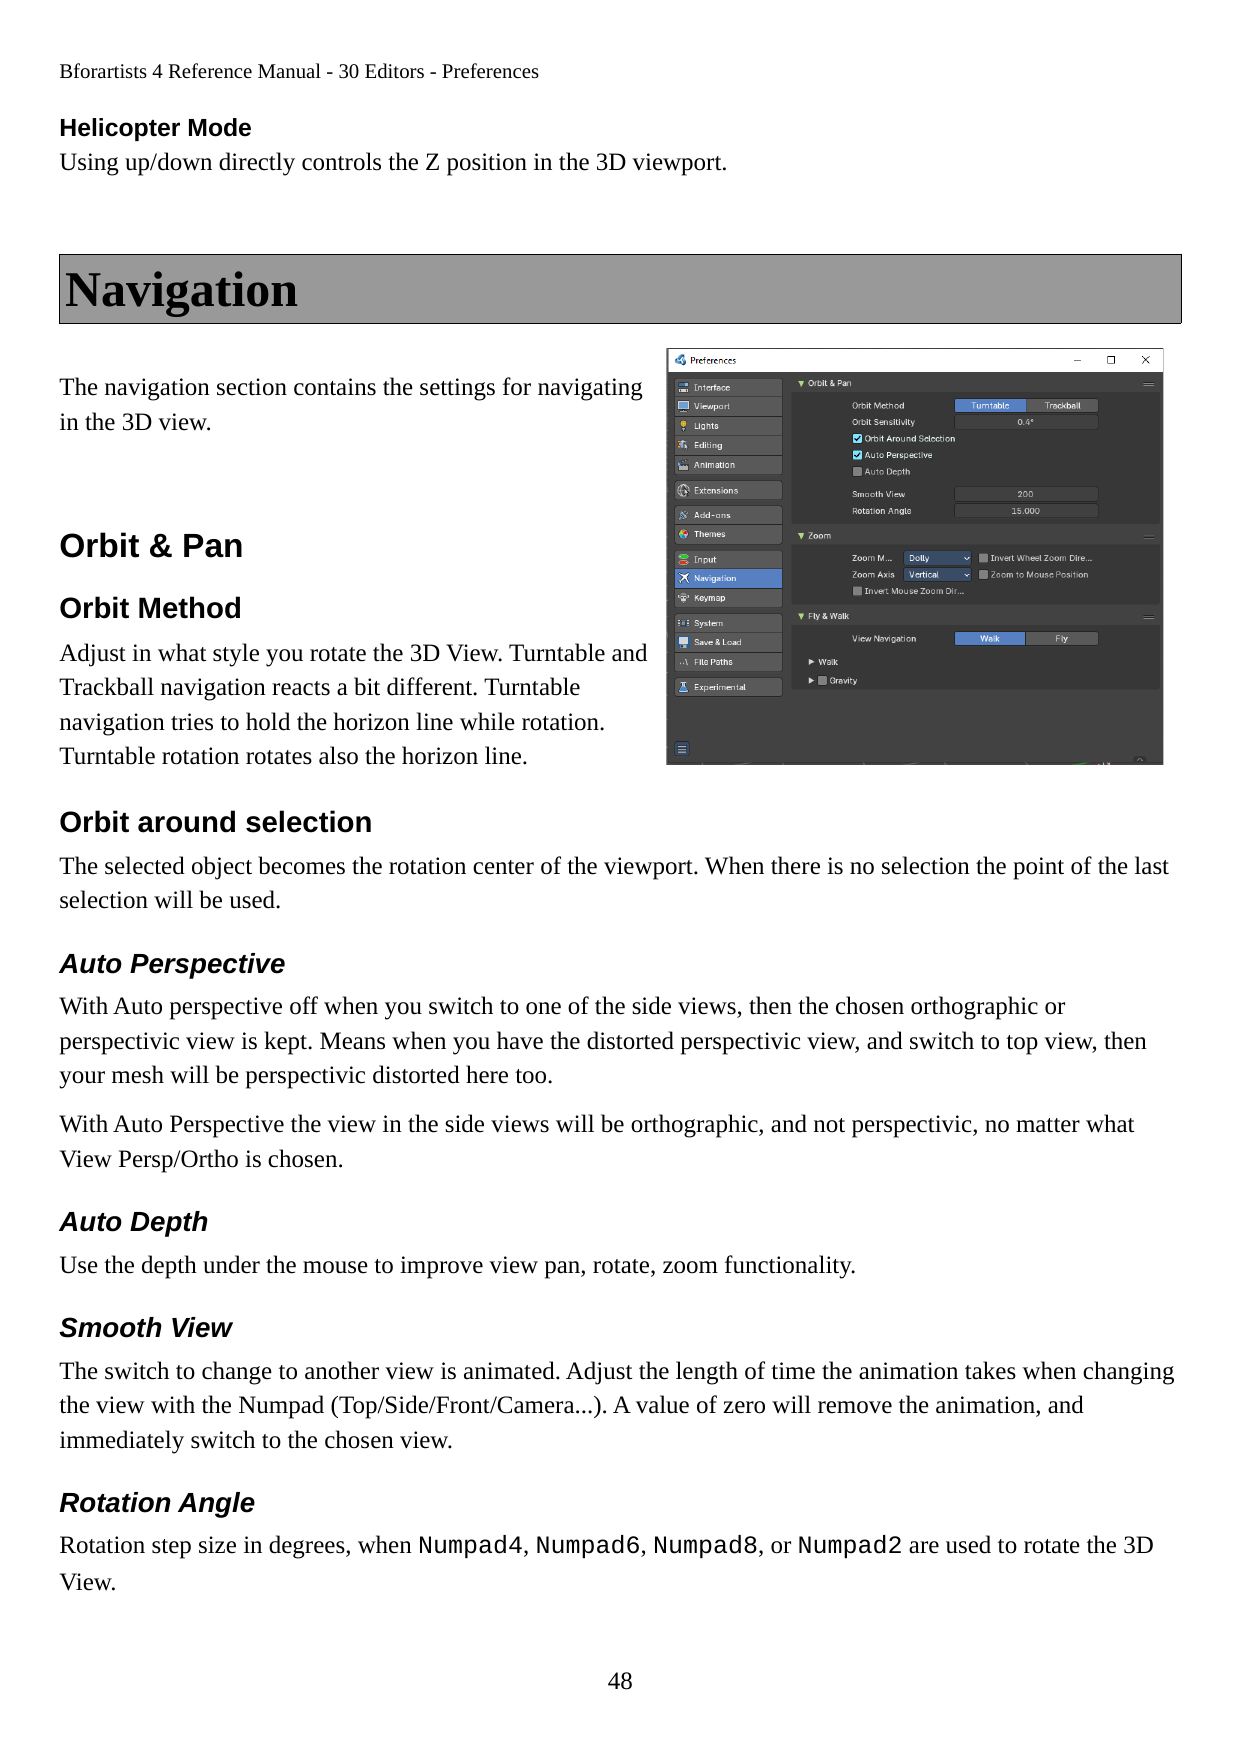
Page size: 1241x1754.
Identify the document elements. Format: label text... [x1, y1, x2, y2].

text The selected object becomes the rotation center of the viewport. When there is no selection the point of the last selection will be used. [59, 851, 1181, 914]
subtitle Auto Depth [59, 1205, 1181, 1237]
table_header Navigation [60, 255, 1181, 323]
subtitle [1164, 591, 1181, 625]
picture [666, 348, 1164, 765]
subtitle [1164, 526, 1181, 564]
text Adjust in what style you rotate the 3D View. Turntable and Trackball navigation reacts a bit different. Turntable navigation tries to hold the horizon line while rotation. Turntable rotation rotates also the horizon line. [59, 638, 1181, 770]
text With Auto perspective off when you switch to one of the side views, then the chosen orthographic or perspectivic view is kept. Means when you have the distorted perspectivic view, and switch to top view, then your mesh will be perspectivic distorted here too. [59, 991, 1181, 1089]
text With Auto Perspective the view in the side views will be orthographic, and not perspectivic, no matter what View Persp/Ortho is chosen. [59, 1109, 1181, 1173]
subtitle Orbit around selection [59, 805, 1181, 838]
text Using up/down directly controls the Z position in the 3D viewport. [59, 147, 1181, 176]
subtitle Auto Perspective [59, 947, 1181, 979]
subtitle Orbit & Pan [59, 526, 666, 564]
text Use the depth under the mouse to improve view pan, rotate, zoom functionality. [59, 1250, 1181, 1278]
text The navigation section contains the settings for navigating in the 3D view. [59, 372, 666, 435]
subtitle Smooth View [59, 1311, 1181, 1343]
subtitle Helicopter Mode [59, 113, 1181, 141]
text The switch to change to another view is animated. Adjust the length of time the animation takes when changing the view with the Numpad (Top/Side/Front/Camera...). A value of zero will remove the animation, and immediately switch to the chosen view. [59, 1356, 1181, 1453]
subtitle Orbit Method [59, 591, 666, 625]
subtitle Rotation Angle [59, 1486, 1181, 1518]
text Rotation step size in degrees, when Numpad4, Numpad6, Numpad8, or Numpad2 are used to rotate the 3D View. [59, 1531, 1181, 1596]
